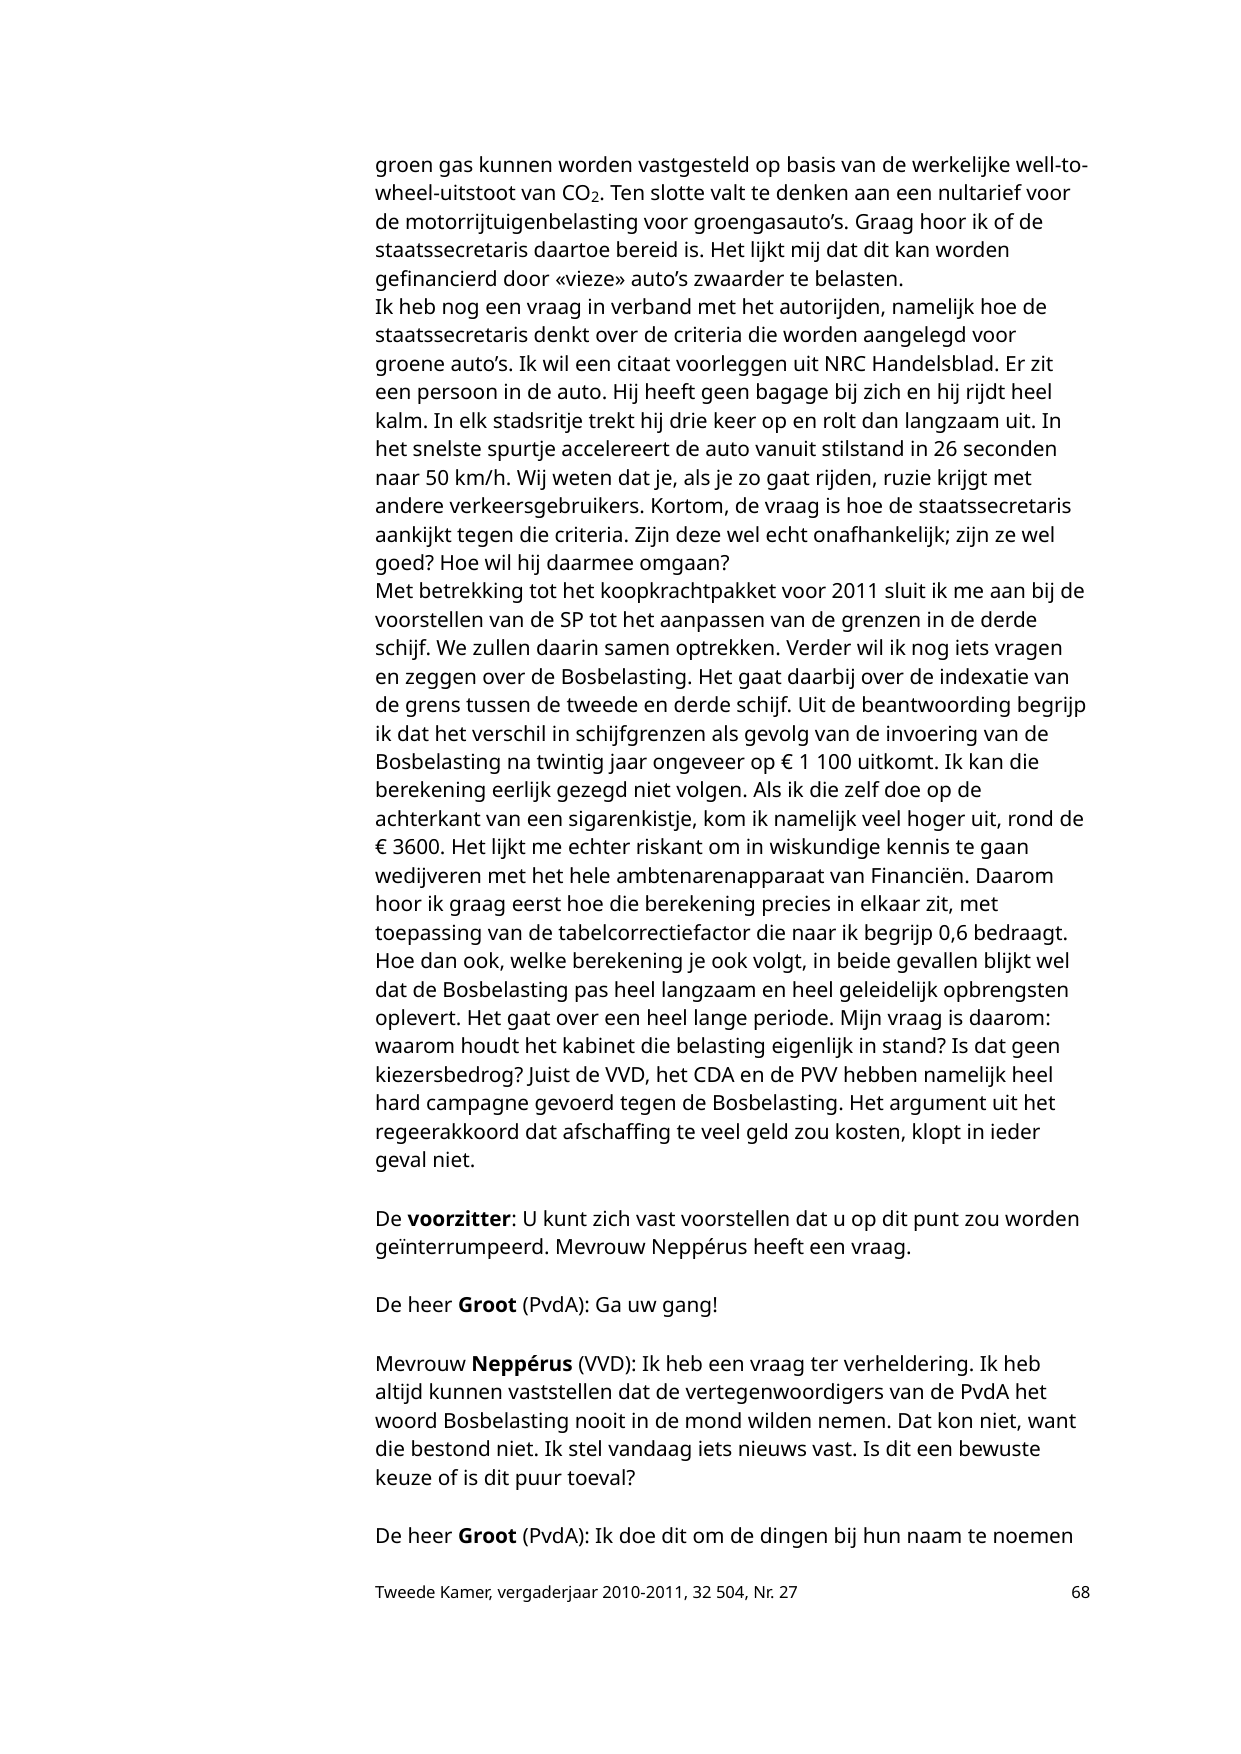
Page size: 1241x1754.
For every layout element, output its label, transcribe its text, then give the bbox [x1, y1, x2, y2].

text De heer Groot (PvdA): Ik doe dit om de dingen bij hun naam te noemen [375, 1521, 1090, 1550]
text Met betrekking tot het koopkrachtpakket voor 2011 sluit ik me aan bij de voorstellen van de SP tot het aanpassen van de grenzen in de derde schijf. We zullen daarin samen optrekken. Verder wil ik nog iets vragen en zeggen over de Bosbelasting. Het gaat daarbij over de indexatie van de grens tussen de tweede en derde schijf. Uit de beantwoording begrijp ik dat het verschil in schijfgrenzen als gevolg van de invoering van de Bosbelasting na twintig jaar ongeveer op € 1 100 uitkomt. Ik kan die berekening eerlijk gezegd niet volgen. Als ik die zelf doe op de achterkant van een sigarenkistje, kom ik namelijk veel hoger uit, rond de € 3600. Het lijkt me echter riskant om in wiskundige kennis te gaan wedijveren met het hele ambtenarenapparaat van Financiën. Daarom hoor ik graag eerst hoe die berekening precies in elkaar zit, met toepassing van de tabelcorrectiefactor die naar ik begrijp 0,6 bedraagt. [375, 577, 1090, 946]
text groen gas kunnen worden vastgesteld op basis van de werkelijke well-to-wheel-uitstoot van CO2. Ten slotte valt te denken aan een nultarief voor de motorrijtuigenbelasting voor groengasauto’s. Graag hoor ik of de staatssecretaris daartoe bereid is. Het lijkt mij dat dit kan worden gefinancierd door «vieze» auto’s zwaarder te belasten. [375, 150, 1090, 292]
text De voorzitter: U kunt zich vast voorstellen dat u op dit punt zou worden geïnterrumpeerd. Mevrouw Neppérus heeft een vraag. [375, 1204, 1090, 1261]
text Ik heb nog een vraag in verband met het autorijden, namelijk hoe de staatssecretaris denkt over de criteria die worden aangelegd voor groene auto’s. Ik wil een citaat voorleggen uit NRC Handelsblad. Er zit een persoon in de auto. Hij heeft geen bagage bij zich en hij rijdt heel kalm. In elk stadsritje trekt hij drie keer op en rolt dan langzaam uit. In het snelste spurtje accelereert de auto vanuit stilstand in 26 seconden naar 50 km/h. Wij weten dat je, als je zo gaat rijden, ruzie krijgt met andere verkeersgebruikers. Kortom, de vraag is hoe de staatssecretaris aankijkt tegen die criteria. Zijn deze wel echt onafhankelijk; zijn ze wel goed? Hoe wil hij daarmee omgaan? [375, 292, 1090, 577]
text Hoe dan ook, welke berekening je ook volgt, in beide gevallen blijkt wel dat de Bosbelasting pas heel langzaam en heel geleidelijk opbrengsten oplevert. Het gaat over een heel lange periode. Mijn vraag is daarom: waarom houdt het kabinet die belasting eigenlijk in stand? Is dat geen kiezersbedrog? Juist de VVD, het CDA en de PVV hebben namelijk heel hard campagne gevoerd tegen de Bosbelasting. Het argument uit het regeerakkoord dat afschaffing te veel geld zou kosten, klopt in ieder geval niet. [375, 946, 1090, 1174]
text Mevrouw Neppérus (VVD): Ik heb een vraag ter verheldering. Ik heb altijd kunnen vaststellen dat de vertegenwoordigers van de PvdA het woord Bosbelasting nooit in de mond wilden nemen. Dat kon niet, want die bestond niet. Ik stel vandaag iets nieuws vast. Is dit een bewuste keuze of is dit puur toeval? [375, 1349, 1090, 1491]
text De heer Groot (PvdA): Ga uw gang! [375, 1291, 1090, 1319]
